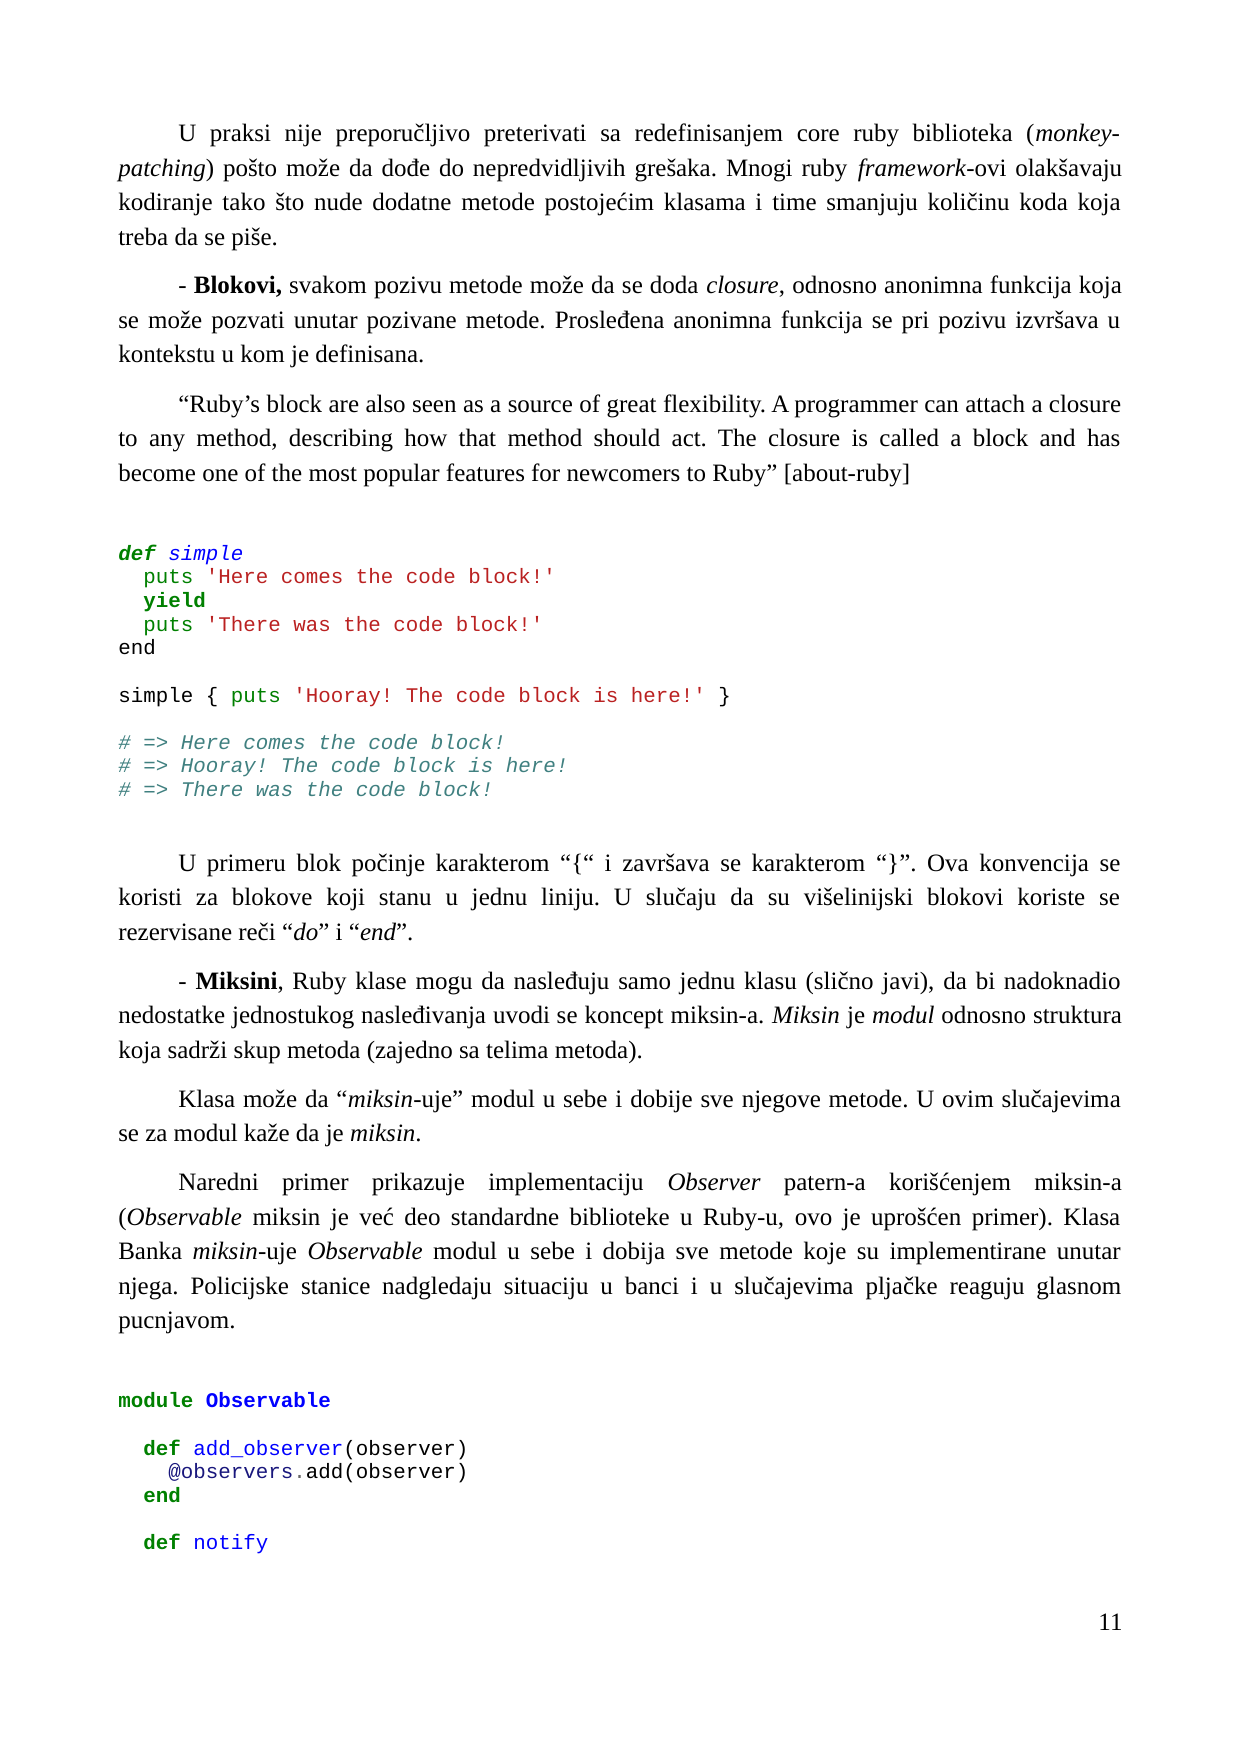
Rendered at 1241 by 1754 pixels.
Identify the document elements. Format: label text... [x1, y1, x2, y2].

text - Miksini, Ruby klase mogu da nasleđuju samo jednu klasu (slično javi), da bi nadoknadio nedostatke jednostukog nasleđivanja uvodi se koncept miksin-a. Miksin je modul odnosno struktura koja sadrži skup metoda (zajedno sa telima metoda). [118, 966, 1122, 1063]
text def add_observer(observer) [118, 1438, 1122, 1461]
text # => Here comes the code block! [118, 732, 1122, 756]
text puts 'There was the code block!' [118, 614, 1122, 637]
text # => Hooray! The code block is here! [118, 756, 1122, 779]
text Naredni primer prikazuje implementaciju Observer patern-a korišćenjem miksin-a (Observable miksin je već deo standardne biblioteke u Ruby-u, ovo je uprošćen primer). Klasa Banka miksin-uje Observable modul u sebe i dobija sve metode koje su implementirane unutar njega. Policijske stanice nadgledaju situaciju u banci i u slučajevima pljačke reaguju glasnom pucnjavom. [118, 1167, 1122, 1334]
text yield [118, 590, 1122, 614]
text - Blokovi, svakom pozivu metode može da se doda closure, odnosno anonimna funkcija koja se može pozvati unutar pozivane metode. Prosleđena anonimna funkcija se pri pozivu izvršava u kontekstu u kom je definisana. [118, 271, 1122, 368]
text simple { puts 'Hooray! The code block is here!' } [118, 684, 1122, 708]
text Klasa može da “miksin-uje” modul u sebe i dobije sve njegove metode. U ovim slučajevima se za modul kaže da je miksin. [118, 1084, 1122, 1147]
text end [118, 1485, 1122, 1509]
text @observers.add(observer) [118, 1461, 1122, 1485]
text def simple [118, 543, 1122, 566]
text end [118, 637, 1122, 661]
text U praksi nije preporučljivo preterivati sa redefinisanjem core ruby biblioteka (monkey-patching) pošto može da dođe do nepredvidljivih grešaka. Mnogi ruby framework-ovi olakšavaju kodiranje tako što nude dodatne metode postojećim klasama i time smanjuju količinu koda koja treba da se piše. [118, 118, 1122, 250]
text puts 'Here comes the code block!' [118, 566, 1122, 590]
text def notify [118, 1532, 1122, 1556]
text “Ruby’s block are also seen as a source of great flexibility. A programmer can attach a closure to any method, describing how that method should act. The closure is called a block and has become one of the most popular features for newcomers to Ruby” [about-ruby] [118, 389, 1122, 486]
text # => There was the code block! [118, 779, 1122, 803]
text U primeru blok počinje karakterom “{“ i završava se karakterom “}”. Ova konvencija se koristi za blokove koji stanu u jednu liniju. U slučaju da su višelinijski blokovi koriste se rezervisane reči “do” i “end”. [118, 848, 1122, 946]
text module Observable [118, 1390, 1122, 1414]
